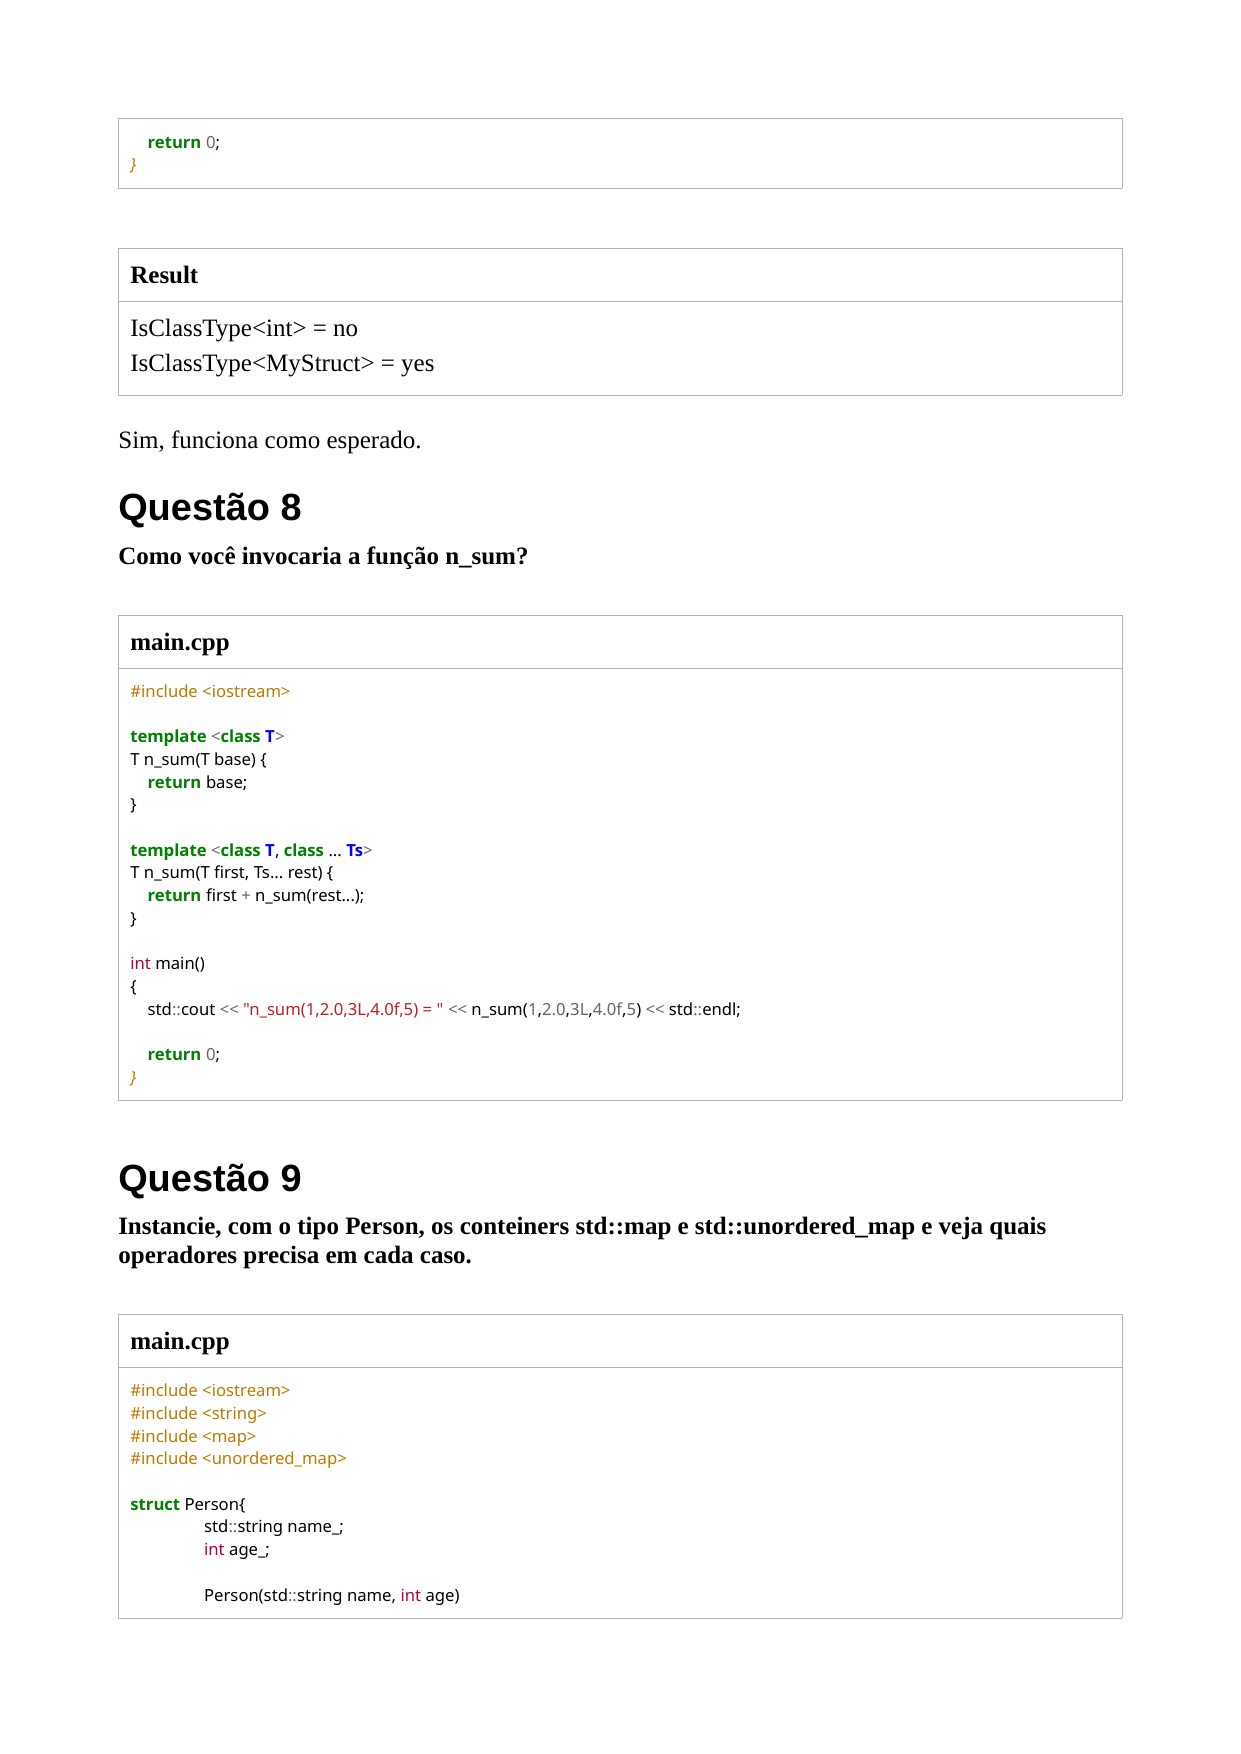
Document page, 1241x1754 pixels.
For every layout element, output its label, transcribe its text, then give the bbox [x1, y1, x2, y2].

table_cell #include <iostream> #include <string> #include <map> #include <unordered_map> struct Person{ std::string name_; int age_; Person(std::string name, int age) [119, 1368, 1122, 1618]
subtitle Questão 8 [118, 485, 1122, 528]
text Sim, funciona como esperado. [118, 425, 1122, 453]
text Como você invocaria a função n_sum? [118, 541, 1122, 569]
table_cell return 0; } [119, 119, 1122, 188]
table_cell #include <iostream> template <class T> T n_sum(T base) { return base; } template <class T, class ... Ts> T n_sum(T first, Ts... rest) { return first + n_sum(rest...); } int main() { std::cout << "n_sum(1,2.0,3L,4.0f,5) = " << n_sum(1,2.0,3L,4.0f,5) << std::endl; return 0; } [119, 669, 1122, 1100]
table_header main.cpp [119, 1315, 1122, 1367]
subtitle Questão 9 [118, 1155, 1122, 1199]
table_cell IsClassType<int> = no IsClassType<MyStruct> = yes [119, 302, 1122, 394]
text Instancie, com o tipo Person, os conteiners std::map e std::unordered_map e veja quais operadores precisa em cada caso. [118, 1211, 1122, 1269]
table_header main.cpp [119, 616, 1122, 667]
table_header Result [119, 249, 1122, 301]
